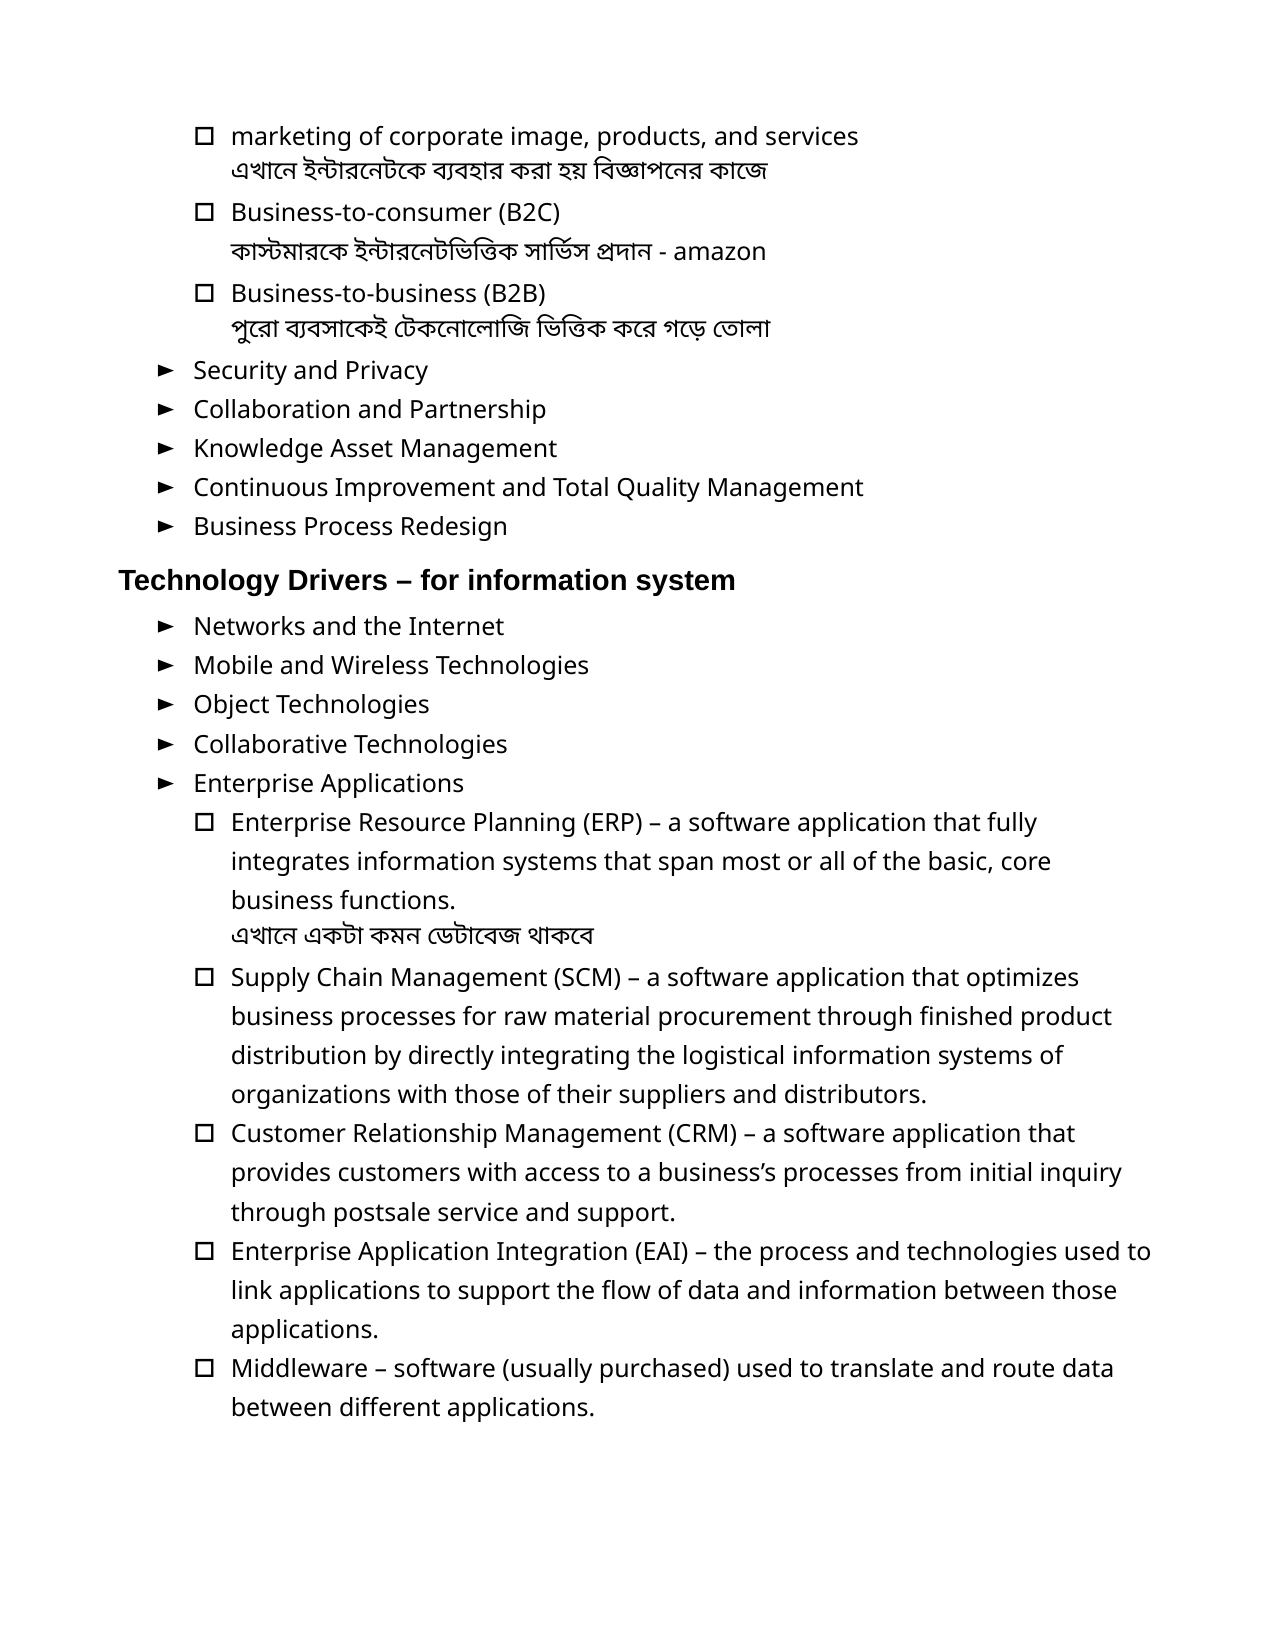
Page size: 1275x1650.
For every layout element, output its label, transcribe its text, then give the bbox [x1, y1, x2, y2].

list Collaborative Technologies [156, 726, 1157, 760]
list Customer Relationship Management (CRM) – a software application that provides customers with access to a business’s processes from initial inquiry through postsale service and support. [193, 1116, 1157, 1228]
list Enterprise Resource Planning (ERP) – a software application that fully integrates information systems that span most or all of the basic, core business functions. এখানে একটা কমন ডেটাবেজ থাকবে [193, 804, 1157, 954]
list Supply Chain Management (SCM) – a software application that optimizes business processes for raw material procurement through finished product distribution by directly integrating the logistical information systems of organizations with those of their suppliers and distributors. [193, 959, 1157, 1111]
list Business-to-consumer (B2C) কাস্টমারকে ইন্টারনেটভিত্তিক সার্ভিস প্রদান - amazon [193, 194, 1157, 271]
list Middleware – software (usually purchased) used to translate and route data between different applications. [193, 1351, 1157, 1424]
list Knowledge Asset Management [156, 431, 1157, 465]
list Object Technologies [156, 687, 1157, 721]
list Enterprise Application Integration (EAI) – the process and technologies used to link applications to support the flow of data and information between those applications. [193, 1233, 1157, 1346]
list Business Process Redesign [156, 509, 1157, 543]
list Security and Privacy [156, 352, 1157, 386]
list marketing of corporate image, products, and services এখানে ইন্টারনেটকে ব্যবহার করা হয় বিজ্ঞাপনের কাজে [193, 118, 1157, 189]
list Enterprise Applications [156, 765, 1157, 799]
list Mobile and Wireless Technologies [156, 648, 1157, 682]
list Business-to-business (B2B) পুরো ব্যবসাকেই টেকনোলোজি ভিত্তিক করে গড়ে তোলা [193, 276, 1157, 347]
list Continuous Improvement and Total Quality Management [156, 470, 1157, 504]
subtitle Technology Drivers – for information system [118, 563, 1157, 596]
list Collaboration and Partnership [156, 391, 1157, 426]
list Networks and the Internet [156, 609, 1157, 643]
